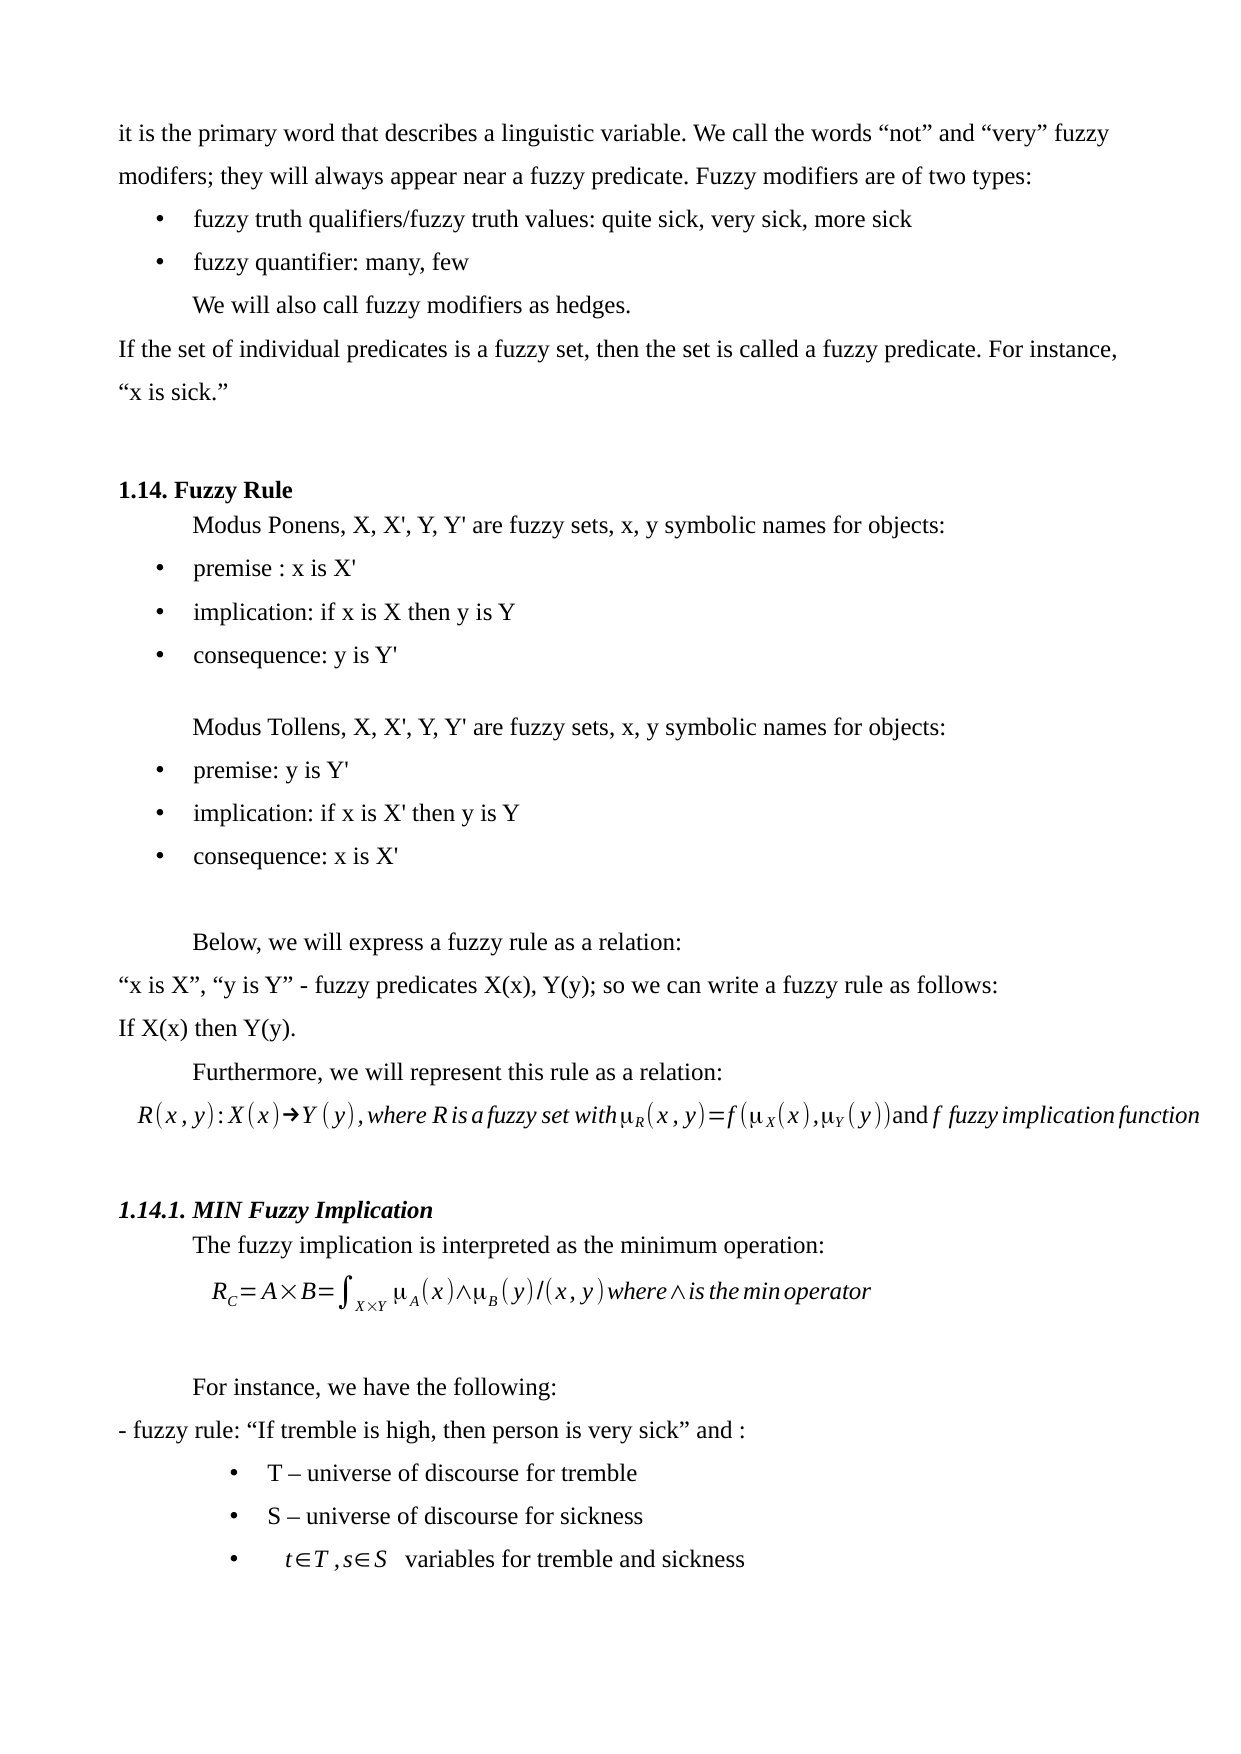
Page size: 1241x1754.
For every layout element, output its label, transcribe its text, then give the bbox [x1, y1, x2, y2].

text “x is X”, “y is Y” - fuzzy predicates X(x), Y(y); so we can write a fuzzy rule as follows: [118, 970, 1122, 999]
subtitle 1.14.1. MIN Fuzzy Implication [118, 1196, 1122, 1224]
list variables for tremble and sickness [229, 1544, 1122, 1573]
list T – universe of discourse for tremble [229, 1458, 1122, 1487]
list fuzzy truth qualifiers/fuzzy truth values: quite sick, very sick, more sick [156, 204, 1122, 233]
list premise : x is X' [156, 553, 1122, 582]
subtitle 1.14. Fuzzy Rule [118, 476, 1122, 504]
list implication: if x is X then y is Y [156, 597, 1122, 625]
text If X(x) then Y(y). [118, 1013, 1122, 1042]
text We will also call fuzzy modifiers as hedges. [118, 291, 1122, 319]
text it is the primary word that describes a linguistic variable. We call the words “not” and “very” fuzzy modifers; they will always appear near a fuzzy predicate. Fuzzy modifiers are of two types: [118, 118, 1122, 190]
text Below, we will express a fuzzy rule as a relation: [118, 927, 1122, 956]
text The fuzzy implication is interpreted as the minimum operation: [118, 1230, 1122, 1259]
list S – universe of discourse for sickness [229, 1501, 1122, 1530]
text - fuzzy rule: “If tremble is high, then person is very sick” and : [118, 1415, 1122, 1444]
list implication: if x is X' then y is Y [156, 798, 1122, 827]
text Modus Ponens, X, X', Y, Y' are fuzzy sets, x, y symbolic names for objects: [118, 510, 1122, 539]
text If the set of individual predicates is a fuzzy set, then the set is called a fuzzy predicate. For instance, “x is sick.” [118, 334, 1122, 406]
list premise: y is Y' [156, 755, 1122, 783]
list fuzzy quantifier: many, few [156, 247, 1122, 276]
text For instance, we have the following: [118, 1372, 1122, 1401]
text Modus Tollens, X, X', Y, Y' are fuzzy sets, x, y symbolic names for objects: [118, 712, 1122, 740]
text Furthermore, we will represent this rule as a relation: [118, 1057, 1122, 1085]
list consequence: x is X' [156, 841, 1122, 870]
list consequence: y is Y' [156, 640, 1122, 668]
